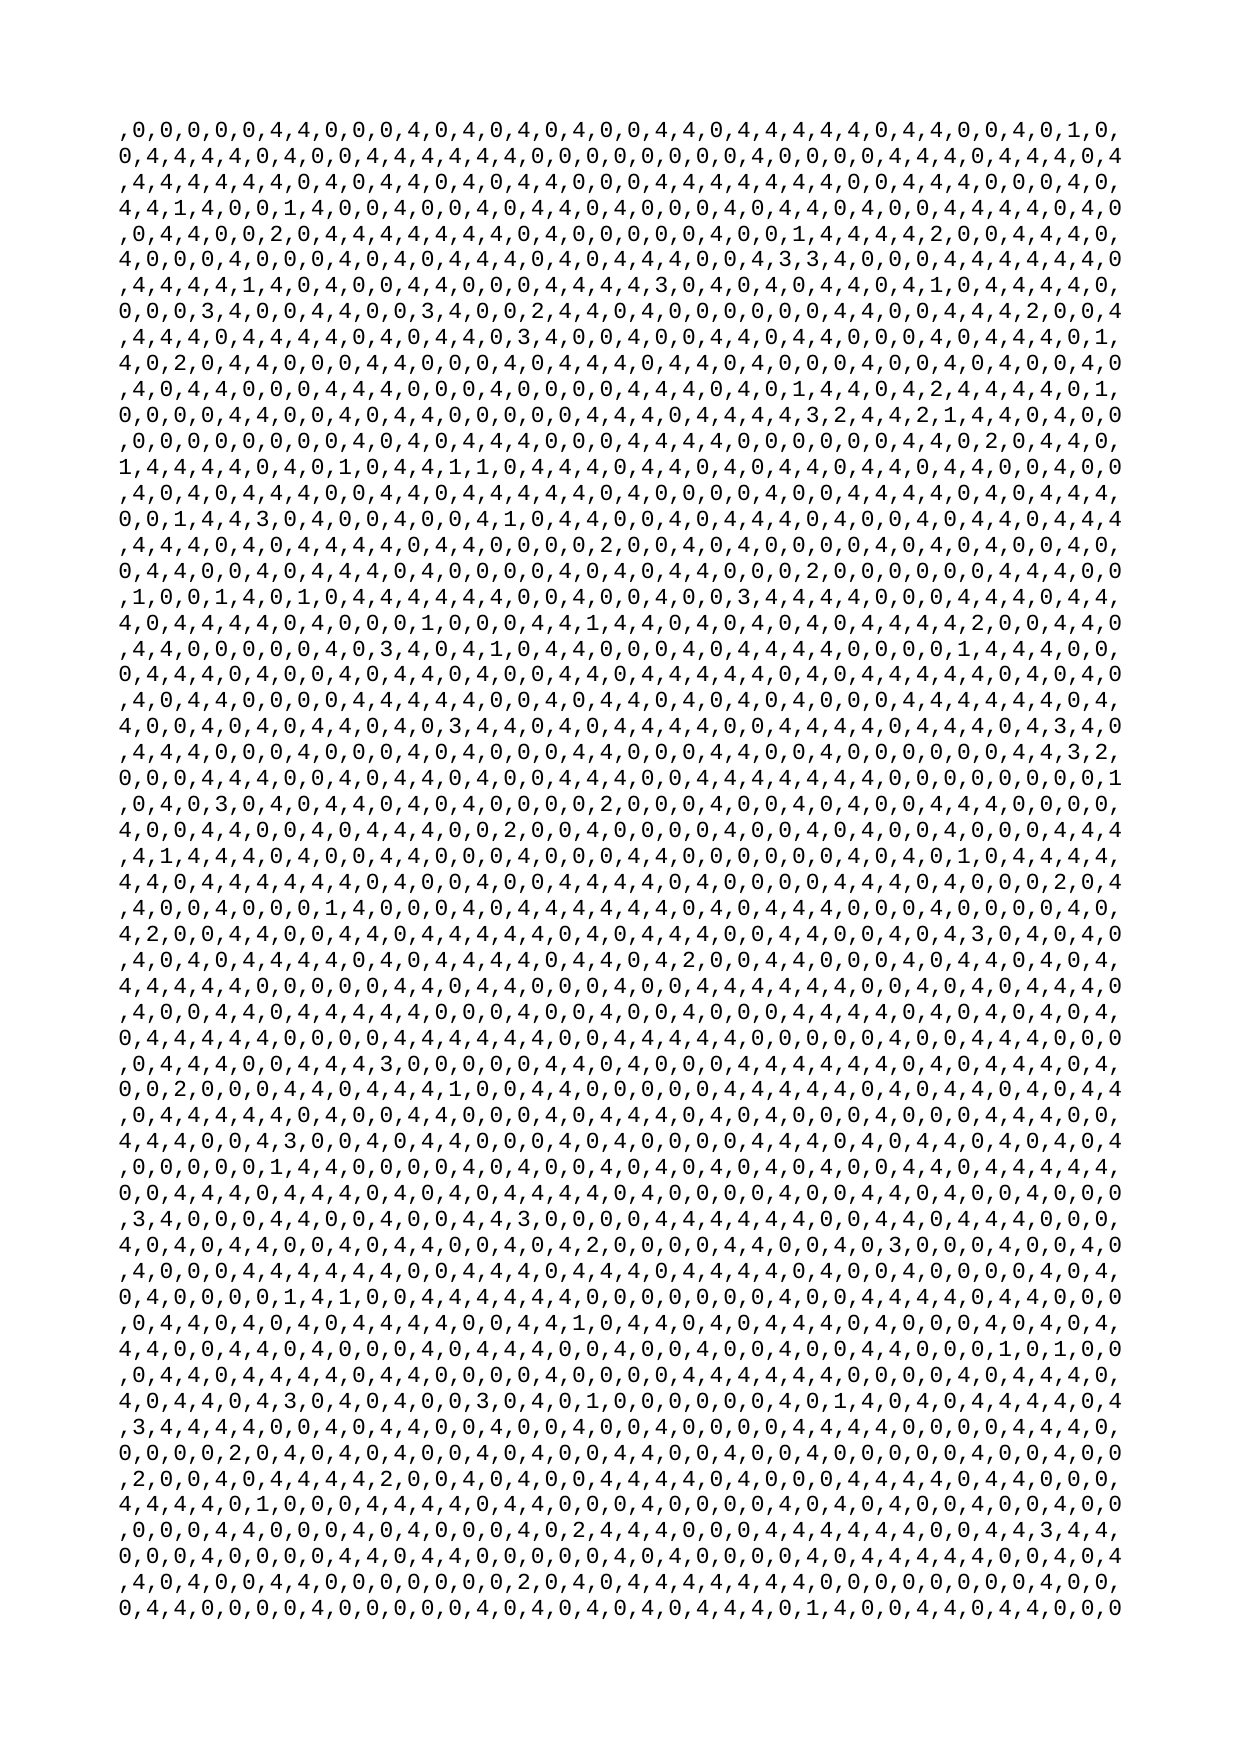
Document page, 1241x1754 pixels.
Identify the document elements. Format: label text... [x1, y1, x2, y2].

text ,0,0,0,0,0,4,4,0,0,0,4,0,4,0,4,0,4,0,0,4,4,0,4,4,4,4,4,0,4,4,0,0,4,0,1,0,0,4,4,4,4,0,4,0,0,4,4,4,4,4,4,0,0,0,0,0,0,0,0,4,0,0,0,0,4,4,4,0,4,4,4,0,4,4,4,4,4,4,4,0,4,0,4,4,0,4,0,4,4,0,0,0,4,4,4,4,4,4,4,0,0,4,4,4,0,0,0,4,0,4,4,1,4,0,0,1,4,0,0,4,0,0,4,0,4,4,0,4,0,0,0,4,0,4,4,0,4,0,0,4,4,4,4,0,4,0,0,4,4,0,0,2,0,4,4,4,4,4,4,4,0,4,0,0,0,0,0,4,0,0,1,4,4,4,4,2,0,0,4,4,4,0,4,0,0,0,4,0,0,0,4,0,4,0,4,4,4,0,4,0,4,4,4,0,0,4,3,3,4,0,0,0,4,4,4,4,4,4,0,4,4,4,4,1,4,0,4,0,0,4,4,0,0,0,4,4,4,4,3,0,4,0,4,0,4,4,0,4,1,0,4,4,4,4,0,0,0,0,3,4,0,0,4,4,0,0,3,4,0,0,2,4,4,0,4,0,0,0,0,0,0,4,4,0,0,4,4,4,2,0,0,4,4,4,4,0,4,4,4,4,0,4,0,4,4,0,3,4,0,0,4,0,0,4,4,0,4,4,0,0,0,4,0,4,4,4,0,1,4,0,2,0,4,4,0,0,0,4,4,0,0,0,4,0,4,4,4,0,4,4,0,4,0,0,0,4,0,0,4,0,4,0,0,4,0,4,0,4,4,0,0,0,4,4,4,0,0,0,4,0,0,0,0,4,4,4,0,4,0,1,4,4,0,4,2,4,4,4,4,0,1,0,0,0,0,4,4,0,0,4,0,4,4,0,0,0,0,0,4,4,4,0,4,4,4,4,3,2,4,4,2,1,4,4,0,4,0,0,0,0,0,0,0,0,0,0,4,0,4,0,4,4,4,0,0,0,4,4,4,4,0,0,0,0,0,0,4,4,0,2,0,4,4,0,1,4,4,4,4,0,4,0,1,0,4,4,1,1,0,4,4,4,0,4,4,0,4,0,4,4,0,4,4,0,4,4,0,0,4,0,0,4,0,4,0,4,4,4,0,0,4,4,0,4,4,4,4,4,0,4,0,0,0,0,4,0,0,4,4,4,4,0,4,0,4,4,4,0,0,1,4,4,3,0,4,0,0,4,0,0,4,1,0,4,4,0,0,4,0,4,4,4,0,4,0,0,4,0,4,4,0,4,4,4,4,4,4,0,4,0,4,4,4,4,0,4,4,0,0,0,0,2,0,0,4,0,4,0,0,0,0,4,0,4,0,4,0,0,4,0,0,4,4,0,0,4,0,4,4,4,0,4,0,0,0,0,4,0,4,0,4,4,0,0,0,2,0,0,0,0,0,0,4,4,4,0,0,1,0,0,1,4,0,1,0,4,4,4,4,4,4,0,0,4,0,0,4,0,0,3,4,4,4,4,0,0,0,4,4,4,0,4,4,4,0,4,4,4,4,0,4,0,0,0,1,0,0,0,4,4,1,4,4,0,4,0,4,0,4,0,4,4,4,4,2,0,0,4,4,0,4,4,0,0,0,0,0,4,0,3,4,0,4,1,0,4,4,0,0,0,4,0,4,4,4,4,0,0,0,0,1,4,4,4,0,0,0,4,4,4,0,4,0,0,4,0,4,4,0,4,0,0,4,4,0,4,4,4,4,4,0,4,0,4,4,4,4,4,0,4,0,4,0,4,0,4,4,0,0,0,0,4,4,4,4,4,0,0,4,0,4,4,0,4,0,4,0,4,0,0,0,4,4,4,4,4,4,0,4,4,0,0,4,0,4,0,4,4,0,4,0,3,4,4,0,4,0,4,4,4,4,0,0,4,4,4,4,0,4,4,4,0,4,3,4,0,4,4,4,0,0,0,4,0,0,0,4,0,4,0,0,0,4,4,0,0,0,4,4,0,0,4,0,0,0,0,0,0,4,4,3,2,0,0,0,4,4,4,0,0,4,0,4,4,0,4,0,0,4,4,4,0,0,4,4,4,4,4,4,4,0,0,0,0,0,0,0,0,1,0,4,0,3,0,4,0,4,4,0,4,0,4,0,0,0,0,2,0,0,0,4,0,0,4,0,4,0,0,4,4,4,0,0,0,0,4,0,0,4,4,0,0,4,0,4,4,4,0,0,2,0,0,4,0,0,0,0,4,0,0,4,0,4,0,0,4,0,0,0,4,4,4,4,1,4,4,4,0,4,0,0,4,4,0,0,0,4,0,0,0,4,4,0,0,0,0,0,0,4,0,4,0,1,0,4,4,4,4,4,4,0,4,4,4,4,4,4,0,4,0,0,4,0,0,4,4,4,4,0,4,0,0,0,0,4,4,4,0,4,0,0,0,2,0,4,4,0,0,4,0,0,0,1,4,0,0,0,4,0,4,4,4,4,4,4,0,4,0,4,4,4,0,0,0,4,0,0,0,0,4,0,4,2,0,0,4,4,0,0,4,4,0,4,4,4,4,4,0,4,0,4,4,4,0,0,4,4,0,0,4,0,4,3,0,4,0,4,0,4,0,4,0,4,4,4,4,0,4,0,4,4,4,4,0,4,4,0,4,2,0,0,4,4,0,0,0,4,0,4,4,0,4,0,4,4,4,4,4,4,0,0,0,0,0,4,4,0,4,4,0,0,0,4,0,0,4,4,4,4,4,4,0,0,4,0,4,0,4,4,4,0,4,0,0,4,4,0,4,4,4,4,4,0,0,0,4,0,0,4,0,0,4,0,0,0,4,4,4,4,0,4,0,4,0,4,0,4,0,4,4,4,4,4,0,0,0,0,4,4,4,4,4,4,0,0,4,4,4,4,4,0,0,0,0,0,4,0,0,4,4,4,0,0,0,0,4,4,4,0,0,4,4,4,3,0,0,0,0,0,4,4,0,4,0,0,0,4,4,4,4,4,4,0,4,0,4,4,4,0,4,0,0,2,0,0,0,4,4,0,4,4,4,1,0,0,4,4,0,0,0,0,0,4,4,4,4,4,0,4,0,4,4,0,4,0,4,4,0,4,4,4,4,4,0,4,0,0,4,4,0,0,0,4,0,4,4,4,0,4,0,4,0,0,0,4,0,0,0,4,4,4,0,0,4,4,4,0,0,4,3,0,0,4,0,4,4,0,0,0,4,0,4,0,0,0,0,4,4,4,0,4,0,4,4,0,4,0,4,0,4,0,0,0,0,0,1,4,4,0,0,0,0,4,0,4,0,0,4,0,4,0,4,0,4,0,4,0,0,4,4,0,4,4,4,4,4,0,0,4,4,4,0,4,4,4,0,4,0,4,0,4,4,4,4,0,4,0,0,0,0,4,0,0,4,4,0,4,0,0,4,0,0,0,3,4,0,0,0,4,4,0,0,4,0,0,4,4,3,0,0,0,0,4,4,4,4,4,4,0,0,4,4,0,4,4,4,0,0,0,4,0,4,0,4,4,0,0,4,0,4,4,0,0,4,0,4,2,0,0,0,0,4,4,0,0,4,0,3,0,0,0,4,0,0,4,0,4,0,0,0,4,4,4,4,4,4,0,0,4,4,4,0,4,4,4,0,4,4,4,4,0,4,0,0,4,0,0,0,0,4,0,4,0,4,0,0,0,0,1,4,1,0,0,4,4,4,4,4,4,0,0,0,0,0,0,0,4,0,0,4,4,4,4,0,4,4,0,0,0,0,4,4,0,4,0,4,0,4,4,4,4,0,0,4,4,1,0,4,4,0,4,0,4,4,4,0,4,0,0,0,4,0,4,0,4,4,4,0,0,4,4,0,4,0,0,0,4,0,4,4,4,0,0,4,0,0,4,0,0,4,0,0,4,4,0,0,0,1,0,1,0,0,0,4,4,0,4,4,4,4,0,4,4,0,0,0,0,4,0,0,0,0,4,4,4,4,4,4,0,0,0,0,4,0,4,4,4,0,4,0,4,4,0,4,3,0,4,0,4,0,0,3,0,4,0,1,0,0,0,0,0,0,4,0,1,4,0,4,0,4,4,4,4,0,4,3,4,4,4,4,0,0,4,0,4,4,0,0,4,0,0,4,0,0,4,0,0,0,0,4,4,4,4,0,0,0,0,4,4,4,0,0,0,0,0,2,0,4,0,4,0,4,0,0,4,0,4,0,0,4,4,0,0,4,0,0,4,0,0,0,0,0,4,0,0,4,0,0,2,0,0,4,0,4,4,4,4,2,0,0,4,0,4,0,0,4,4,4,4,0,4,0,0,0,4,4,4,4,0,4,4,0,0,0,4,4,4,4,0,1,0,0,0,4,4,4,4,0,4,4,0,0,0,4,0,0,0,0,4,0,4,0,4,0,0,4,0,0,4,0,0,0,0,0,4,4,0,0,0,4,0,4,0,0,0,4,0,2,4,4,4,0,0,0,4,4,4,4,4,4,0,0,4,4,3,4,4,0,0,0,4,0,0,0,0,4,4,0,4,4,0,0,0,0,0,4,0,4,0,0,0,0,4,0,4,4,4,4,4,0,0,4,0,4,4,0,4,0,0,4,4,0,0,0,0,0,0,0,2,0,4,0,4,4,4,4,4,4,4,0,0,0,0,0,0,0,0,4,0,0,0,4,4,0,0,0,0,4,0,0,0,0,0,4,0,4,0,4,0,4,0,4,4,4,0,1,4,0,0,4,4,0,4,4,0,0,0 [118, 118, 1122, 1622]
